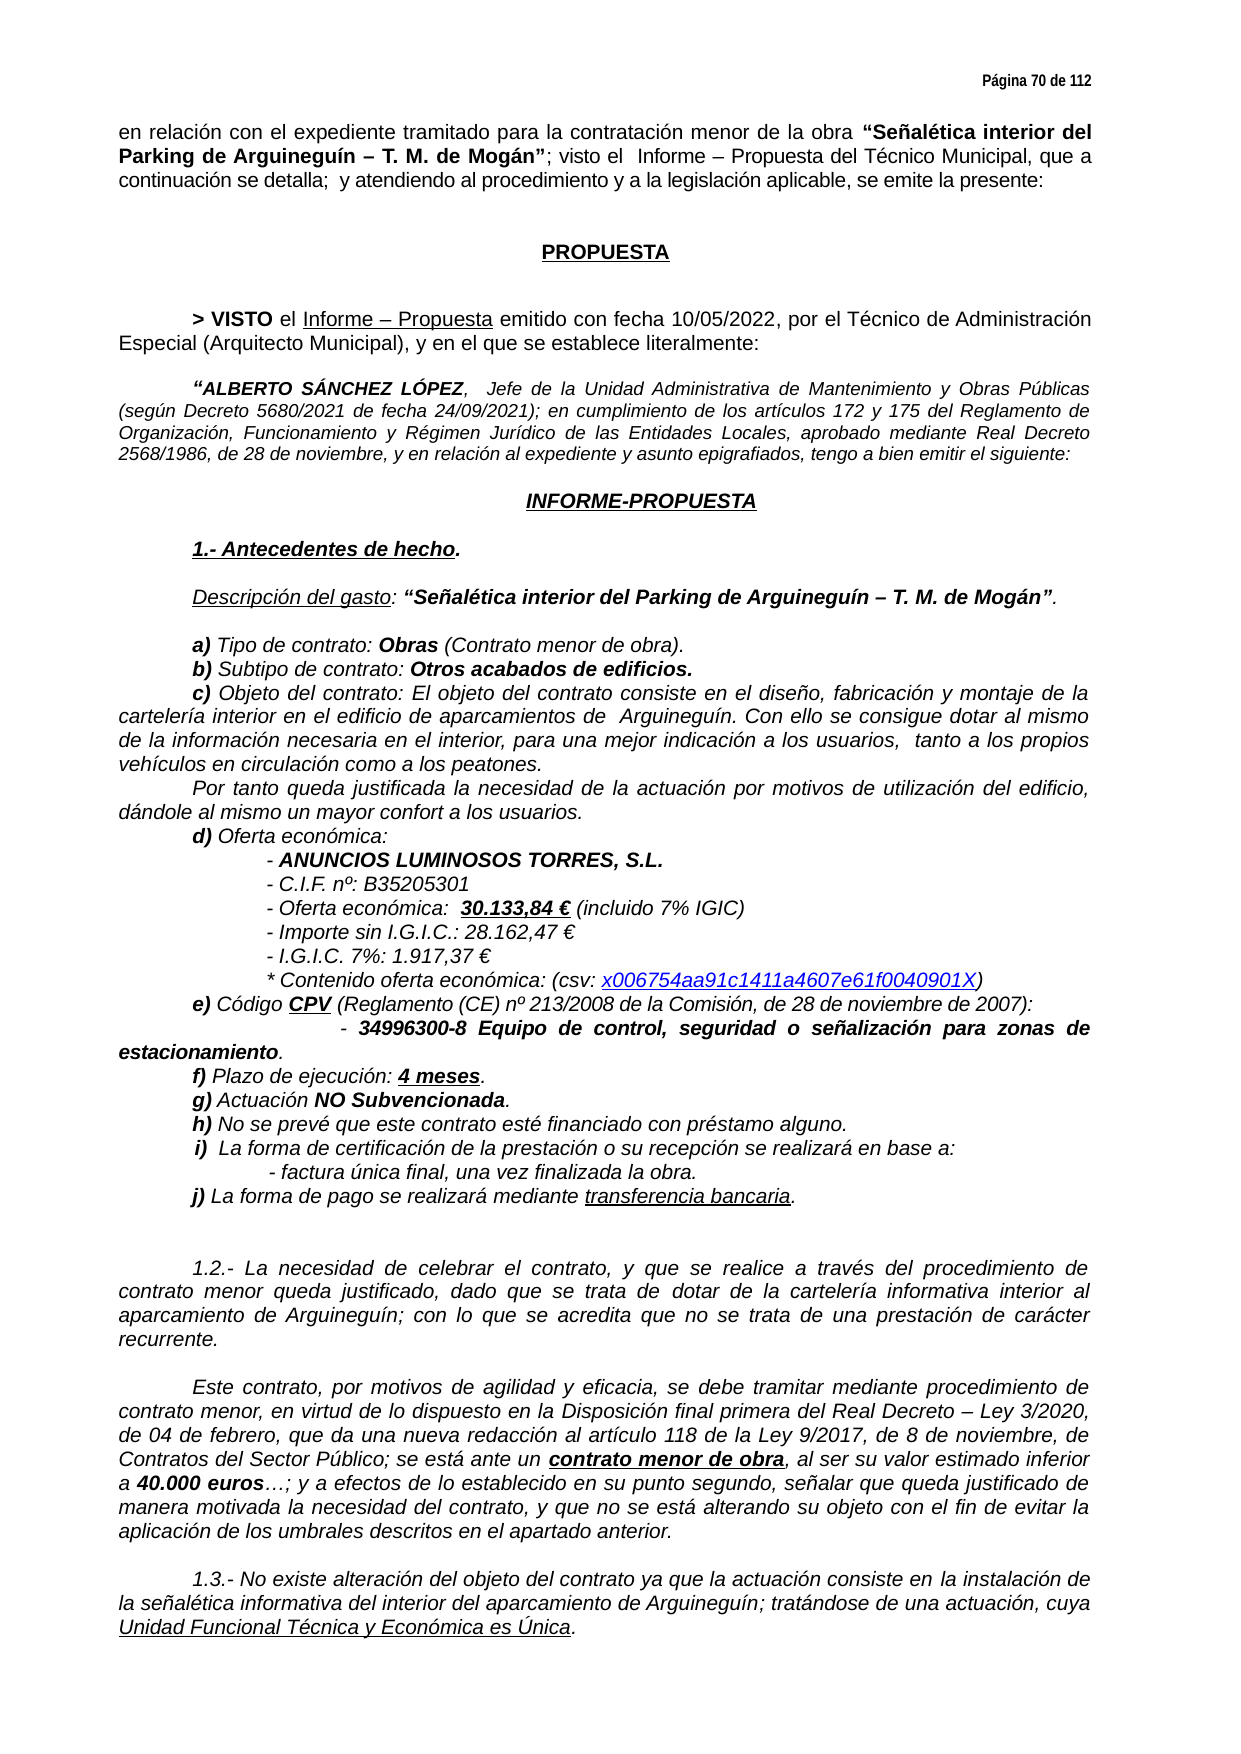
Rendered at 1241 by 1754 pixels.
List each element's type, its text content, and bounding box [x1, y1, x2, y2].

text * Contenido oferta económica: (csv: x006754aa91c1411a4607e61f0040901X) [118, 968, 1092, 992]
text - Importe sin I.G.I.C.: 28.162,47 € [118, 920, 1092, 944]
text 1.3.- No existe alteración del objeto del contrato ya que la actuación consiste en la instalación de la señalética informativa del interior del aparcamiento de Arguineguín; tratándose de una actuación, cuya Unidad Funcional Técnica y Económica es Única. [118, 1567, 1092, 1639]
text i) La forma de certificación de la prestación o su recepción se realizará en base a: [121, 1136, 1092, 1159]
text b) Subtipo de contrato: Otros acabados de edificios. [118, 656, 1092, 680]
text e) Código CPV (Reglamento (CE) nº 213/2008 de la Comisión, de 28 de noviembre de 2007): - 34996300-8 Equipo de control, seguridad o señalización para zonas de estacionamiento. [118, 992, 1092, 1064]
text Este contrato, por motivos de agilidad y eficacia, se debe tramitar mediante procedimiento de contrato menor, en virtud de lo dispuesto en la Disposición final primera del Real Decreto – Ley 3/2020, de 04 de febrero, que da una nueva redacción al artículo 118 de la Ley 9/2017, de 8 de noviembre, de Contratos del Sector Público; se está ante un contrato menor de obra, al ser su valor estimado inferior a 40.000 euros…; y a efectos de lo establecido en su punto segundo, señalar que queda justificado de manera motivada la necesidad del contrato, y que no se está alterando su objeto con el fin de evitar la aplicación de los umbrales descritos en el apartado anterior. [118, 1375, 1092, 1543]
text PROPUESTA [118, 239, 1092, 263]
text d) Oferta económica: [118, 824, 1092, 848]
text INFORME-PROPUESTA [118, 489, 1092, 513]
text > VISTO el Informe – Propuesta emitido con fecha 10/05/2022, por el Técnico de Administración Especial (Arquitecto Municipal), y en el que se establece literalmente: [118, 307, 1092, 354]
text g) Actuación NO Subvencionada. [118, 1088, 1092, 1112]
text Por tanto queda justificada la necesidad de la actuación por motivos de utilización del edificio, dándole al mismo un mayor confort a los usuarios. [118, 776, 1092, 824]
text f) Plazo de ejecución: 4 meses. [118, 1064, 1092, 1088]
text - I.G.I.C. 7%: 1.917,37 € [118, 944, 1092, 968]
text - ANUNCIOS LUMINOSOS TORRES, S.L. [118, 848, 1092, 872]
text - Oferta económica: 30.133,84 € (incluido 7% IGIC) [118, 896, 1092, 920]
text en relación con el expediente tramitado para la contratación menor de la obra “Señalética interior del Parking de Arguineguín – T. M. de Mogán”; visto el Informe – Propuesta del Técnico Municipal, que a continuación se detalla; y atendiendo al procedimiento y a la legislación aplicable, se emite la presente: [118, 120, 1092, 192]
text 1.2.- La necesidad de celebrar el contrato, y que se realice a través del procedimiento de contrato menor queda justificado, dado que se trata de dotar de la cartelería informativa interior al aparcamiento de Arguineguín; con lo que se acredita que no se trata de una prestación de carácter recurrente. [118, 1255, 1092, 1351]
text Descripción del gasto: “Señalética interior del Parking de Arguineguín – T. M. de Mogán”. [118, 584, 1092, 608]
text c) Objeto del contrato: El objeto del contrato consiste en el diseño, fabricación y montaje de la cartelería interior en el edificio de aparcamientos de Arguineguín. Con ello se consigue dotar al mismo de la información necesaria en el interior, para una mejor indicación a los usuarios, tanto a los propios vehículos en circulación como a los peatones. [118, 680, 1092, 776]
text j) La forma de pago se realizará mediante transferencia bancaria. [118, 1183, 1092, 1207]
text a) Tipo de contrato: Obras (Contrato menor de obra). [118, 632, 1092, 656]
text h) No se prevé que este contrato esté financiado con préstamo alguno. [118, 1112, 1092, 1136]
text “ALBERTO SÁNCHEZ LÓPEZ, Jefe de la Unidad Administrativa de Mantenimiento y Obras Públicas (según Decreto 5680/2021 de fecha 24/09/2021); en cumplimiento de los artículos 172 y 175 del Reglamento de Organización, Funcionamiento y Régimen Jurídico de las Entidades Locales, aprobado mediante Real Decreto 2568/1986, de 28 de noviembre, y en relación al expediente y asunto epigrafiados, tengo a bien emitir el siguiente: [118, 376, 1092, 465]
text - C.I.F. nº: B35205301 [118, 872, 1092, 896]
text 1.- Antecedentes de hecho. [118, 537, 1092, 561]
text - factura única final, una vez finalizada la obra. [121, 1159, 1092, 1183]
